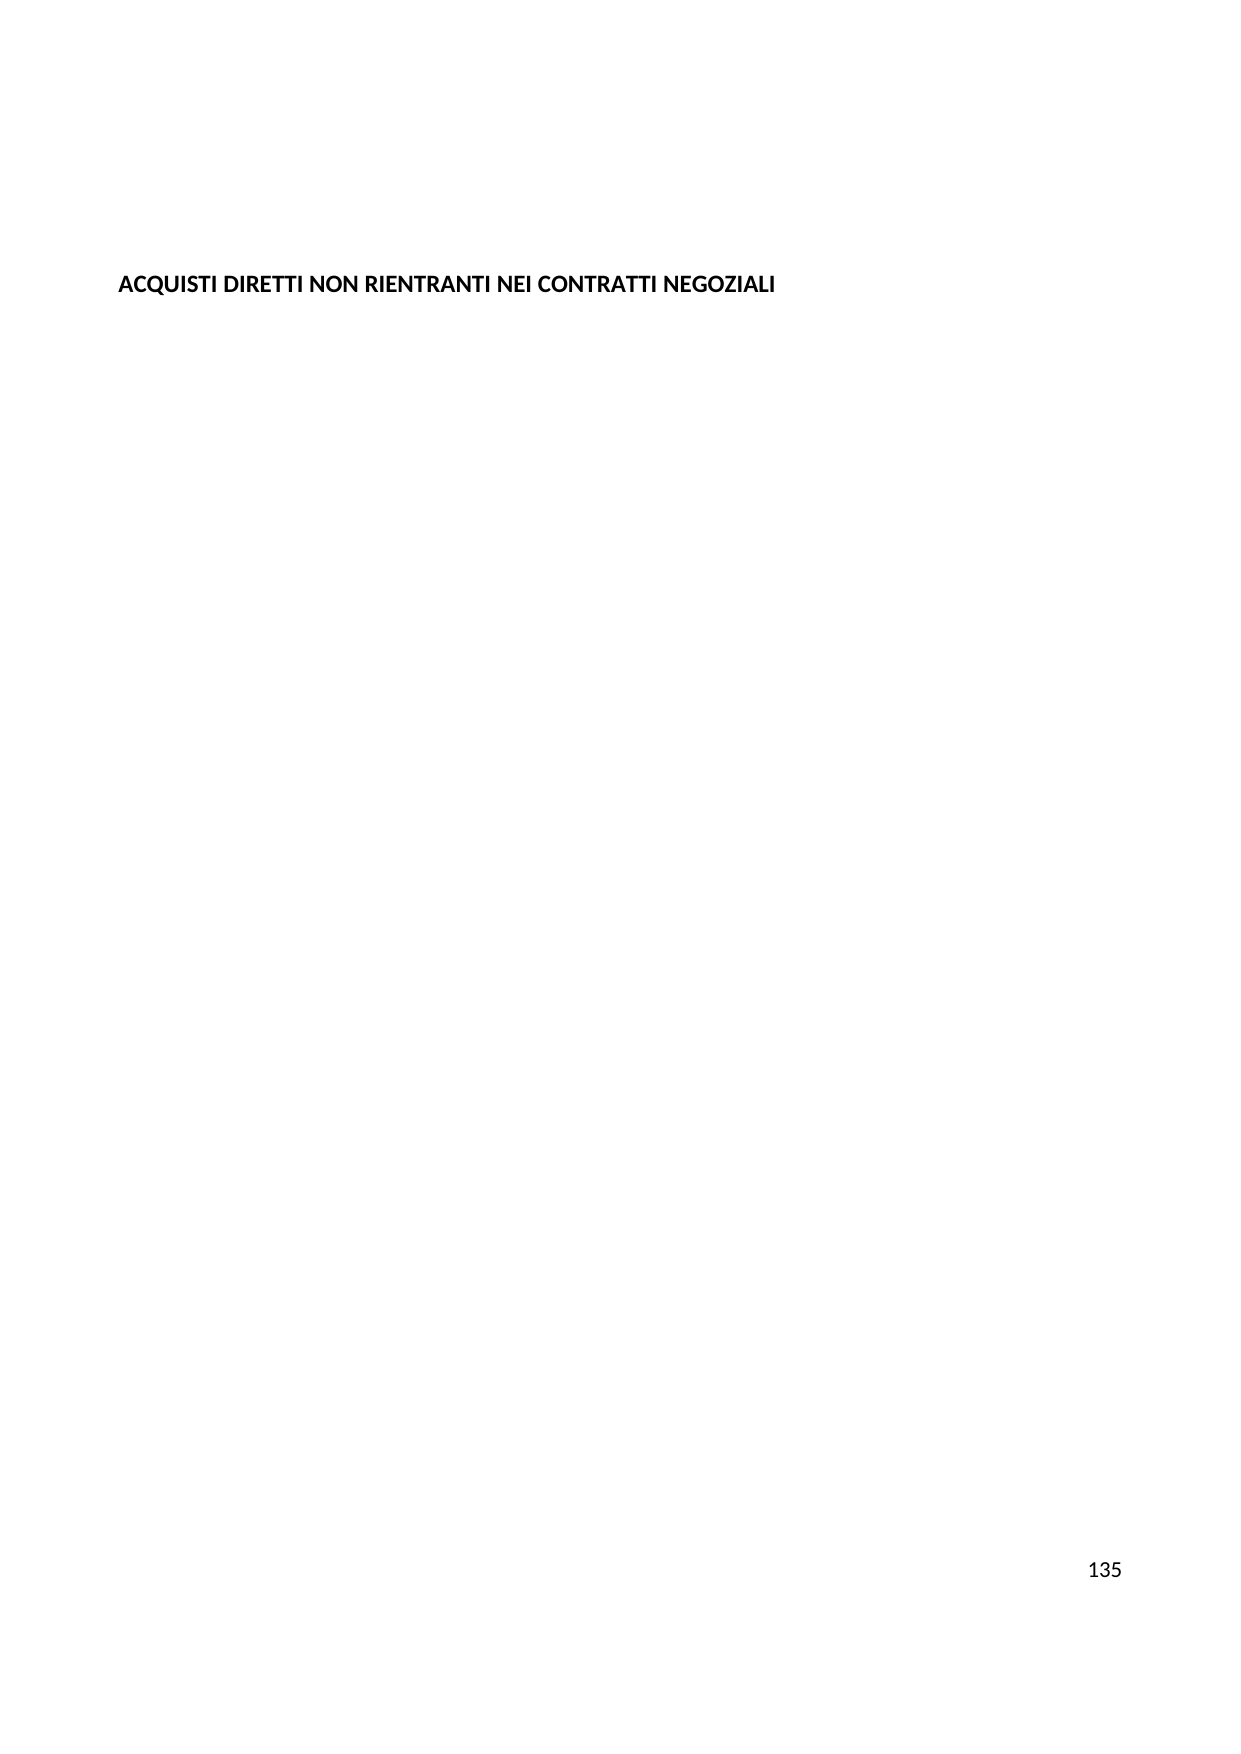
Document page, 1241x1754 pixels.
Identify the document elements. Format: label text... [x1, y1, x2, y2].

text ACQUISTI DIRETTI NON RIENTRANTI NEI CONTRATTI NEGOZIALI [118, 268, 1122, 299]
